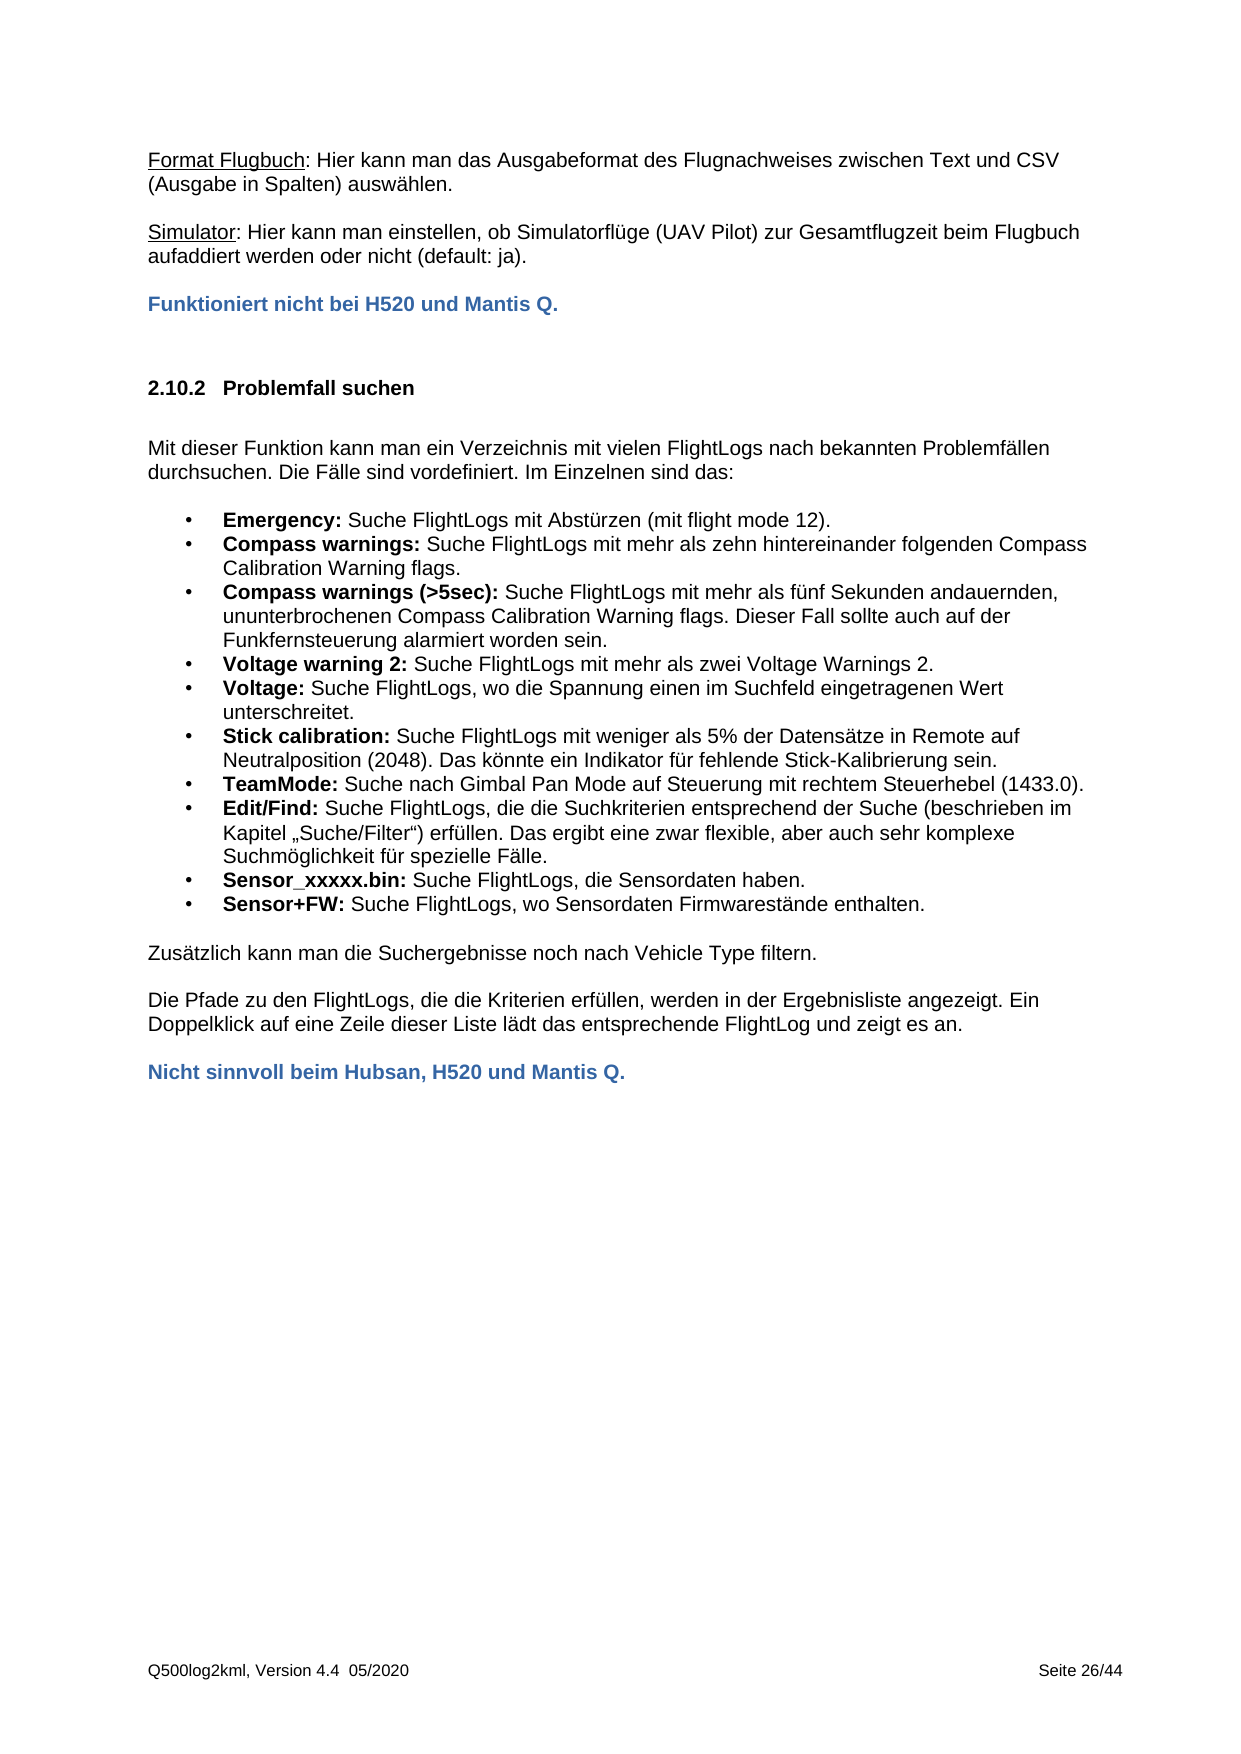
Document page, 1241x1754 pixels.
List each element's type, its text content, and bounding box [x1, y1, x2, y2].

list Sensor_xxxxx.bin: Suche FlightLogs, die Sensordaten haben. [185, 868, 1093, 892]
text Simulator: Hier kann man einstellen, ob Simulatorflüge (UAV Pilot) zur Gesamtflugzeit beim Flugbuch aufaddiert werden oder nicht (default: ja). [148, 219, 1093, 267]
text Zusätzlich kann man die Suchergebnisse noch nach Vehicle Type filtern. [148, 940, 1093, 964]
text Nicht sinnvoll beim Hubsan, H520 und Mantis Q. [148, 1060, 1093, 1084]
list Edit/Find: Suche FlightLogs, die die Suchkriterien entsprechend der Suche (beschrieben im Kapitel „Suche/Filter“) erfüllen. Das ergibt eine zwar flexible, aber auch sehr komplexe Suchmöglichkeit für spezielle Fälle. [185, 796, 1093, 868]
text Die Pfade zu den FlightLogs, die die Kriterien erfüllen, werden in der Ergebnisliste angezeigt. Ein Doppelklick auf eine Zeile dieser Liste lädt das entsprechende FlightLog und zeigt es an. [148, 988, 1093, 1036]
list Stick calibration: Suche FlightLogs mit weniger als 5% der Datensätze in Remote auf Neutralposition (2048). Das könnte ein Indikator für fehlende Stick-Kalibrierung sein. [185, 724, 1093, 772]
list Voltage warning 2: Suche FlightLogs mit mehr als zwei Voltage Warnings 2. [185, 652, 1093, 676]
list Compass warnings: Suche FlightLogs mit mehr als zehn hintereinander folgenden Compass Calibration Warning flags. [185, 532, 1093, 580]
text Mit dieser Funktion kann man ein Verzeichnis mit vielen FlightLogs nach bekannten Problemfällen durchsuchen. Die Fälle sind vordefiniert. Im Einzelnen sind das: [148, 436, 1093, 484]
text Funktioniert nicht bei H520 und Mantis Q. [148, 291, 1093, 315]
text Format Flugbuch: Hier kann man das Ausgabeformat des Flugnachweises zwischen Text und CSV (Ausgabe in Spalten) auswählen. [148, 148, 1093, 196]
list Sensor+FW: Suche FlightLogs, wo Sensordaten Firmwarestände enthalten. [185, 892, 1093, 916]
list TeamMode: Suche nach Gimbal Pan Mode auf Steuerung mit rechtem Steuerhebel (1433.0). [185, 772, 1093, 796]
list Emergency: Suche FlightLogs mit Abstürzen (mit flight mode 12). [185, 508, 1093, 532]
list Voltage: Suche FlightLogs, wo die Spannung einen im Suchfeld eingetragenen Wert unterschreitet. [185, 676, 1093, 724]
list Compass warnings (>5sec): Suche FlightLogs mit mehr als fünf Sekunden andauernden, ununterbrochenen Compass Calibration Warning flags. Dieser Fall sollte auch auf der Funkfernsteuerung alarmiert worden sein. [185, 580, 1093, 652]
subtitle Problemfall suchen [148, 376, 1093, 400]
